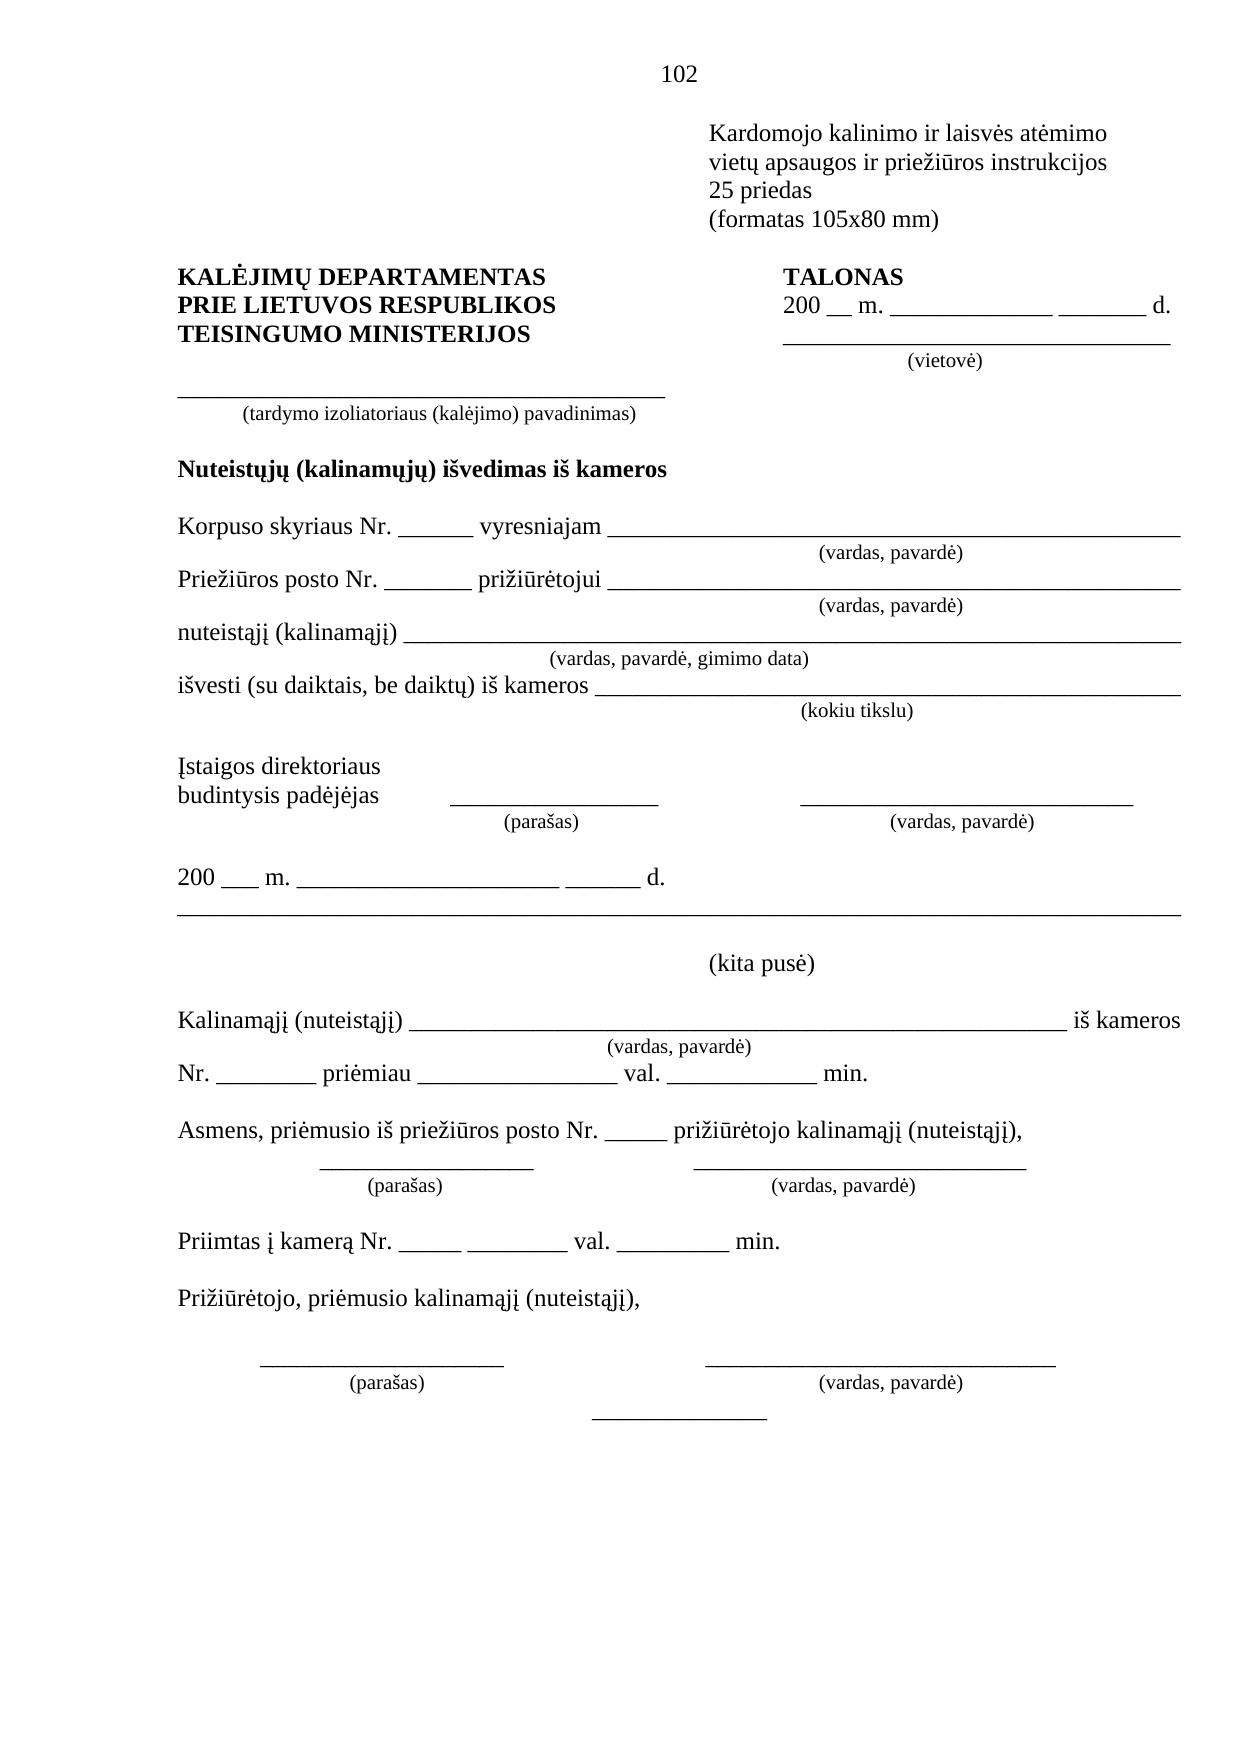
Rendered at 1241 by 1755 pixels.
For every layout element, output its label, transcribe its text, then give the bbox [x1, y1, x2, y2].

text Įstaigos direktoriaus [177, 751, 1181, 780]
text Kardomojo kalinimo ir laisvės atėmimo [709, 118, 1181, 147]
text (parašas) (vardas, pavardė) [177, 1370, 1181, 1394]
text (kita pusė) [177, 948, 1181, 977]
text (formatas 105x80 mm) [177, 204, 1181, 233]
text nuteistąjį (kalinamąjį) [177, 617, 1181, 646]
text KALĖJIMŲ DEPARTAMENTAS TALONAS [177, 262, 1181, 291]
text budintysis padėjėjas [177, 780, 1181, 809]
text Nr. ________ priėmiau ________________ val. ____________ min. [177, 1058, 1181, 1087]
text 25 priedas [177, 176, 1181, 204]
text Priežiūros posto Nr. _______ prižiūrėtojui [177, 564, 1181, 593]
text ______________ [177, 1394, 1181, 1422]
text (vardas, pavardė) [177, 540, 1181, 564]
text (vardas, pavardė) [177, 1034, 1181, 1058]
text (vardas, pavardė, gimimo data) [177, 646, 1181, 670]
text 200 ___ m. _____________________ ______ d. [177, 862, 1181, 890]
text (kokiu tikslu) [177, 698, 1181, 722]
text (vardas, pavardė) [177, 593, 1181, 617]
text (vietovė) [177, 348, 1181, 372]
text Kalinamąjį (nuteistąjį) iš kameros [177, 1005, 1181, 1034]
text (parašas) (vardas, pavardė) [177, 1173, 1181, 1197]
text išvesti (su daiktais, be daiktų) iš kameros [177, 670, 1181, 698]
text Nuteistųjų (kalinamųjų) išvedimas iš kameros [177, 454, 1181, 482]
text Prižiūrėtojo, priėmusio kalinamąjį (nuteistąjį), [177, 1283, 1181, 1312]
text Korpuso skyriaus Nr. ______ vyresniajam [177, 511, 1181, 540]
text Priimtas į kamerą Nr. _____ ________ val. _________ min. [177, 1226, 1181, 1255]
text (tardymo izoliatoriaus (kalėjimo) pavadinimas) [177, 401, 1181, 425]
text Asmens, priėmusio iš priežiūros posto Nr. _____ prižiūrėtojo kalinamąjį (nuteistąjį), [177, 1116, 1181, 1144]
text TEISINGUMO MINISTERIJOS _______________________________ [177, 319, 1181, 348]
text vietų apsaugos ir priežiūros instrukcijos [177, 147, 1181, 176]
text _______________________________________ [177, 372, 1181, 401]
text (parašas) (vardas, pavardė) [177, 809, 1181, 833]
text PRIE LIETUVOS RESPUBLIKOS 200 __ m. _____________ _______ d. [177, 291, 1181, 319]
